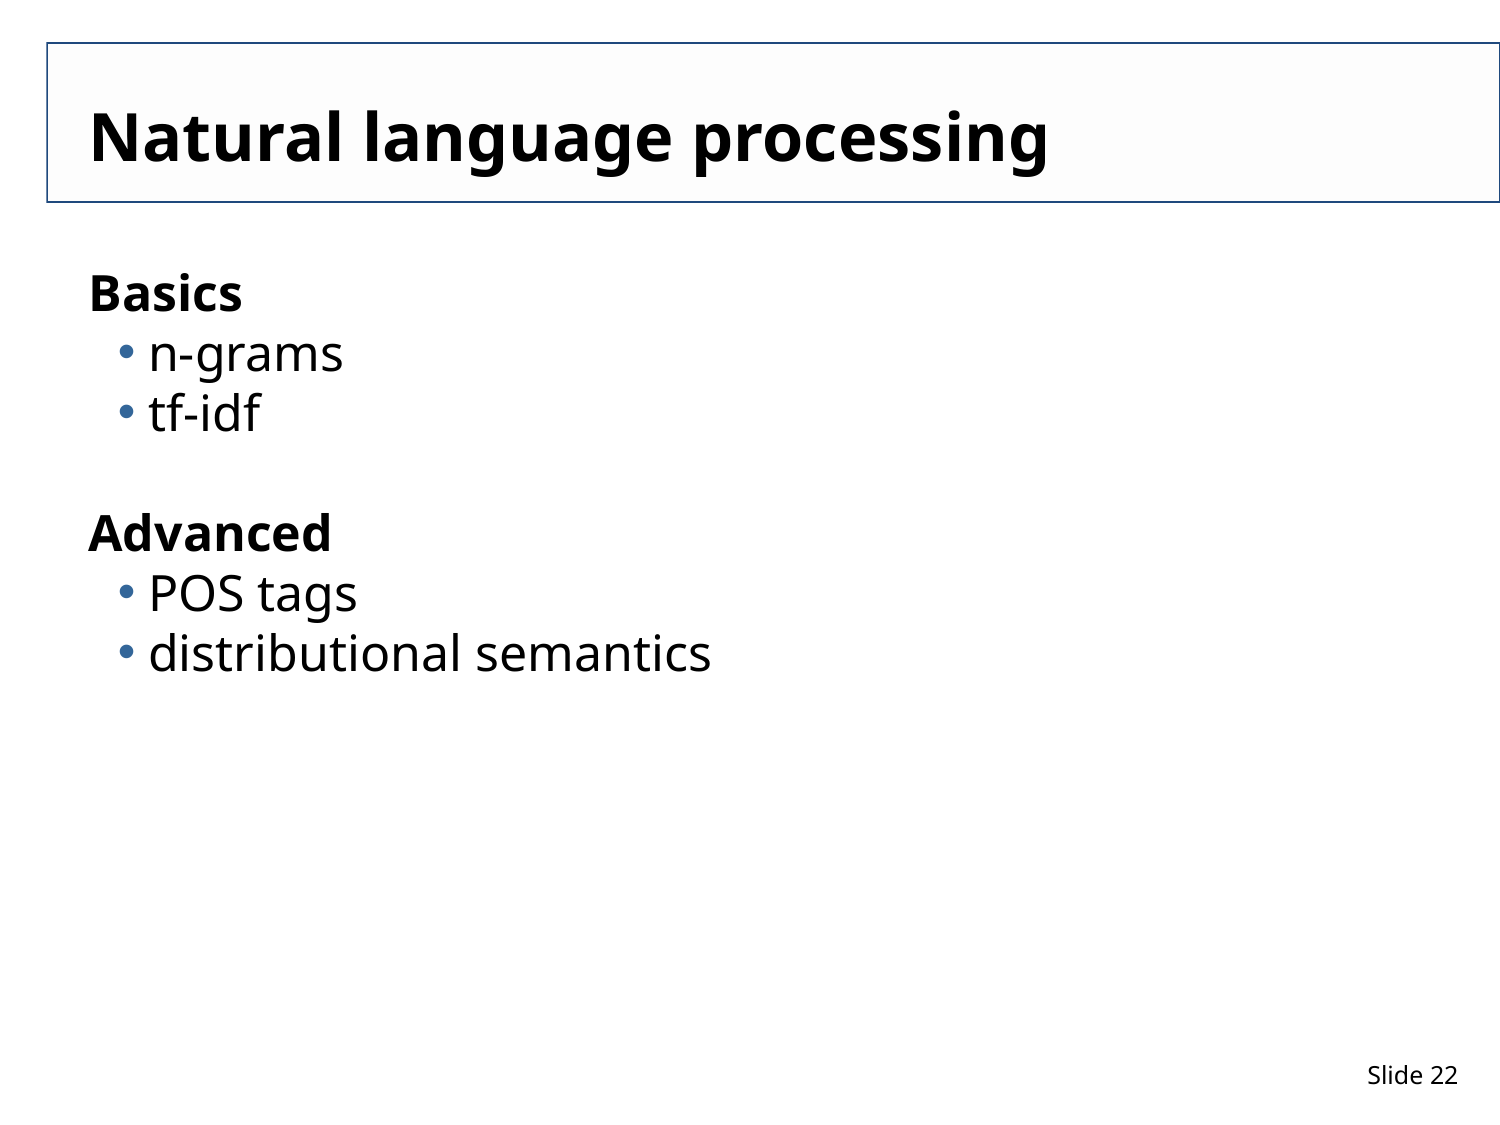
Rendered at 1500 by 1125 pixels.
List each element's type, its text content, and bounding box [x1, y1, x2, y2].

text_box Basics n-grams tf-idf Advanced POS tags distributional semantics [88, 260, 1435, 1029]
text_box Natural language processing [88, 42, 1469, 176]
